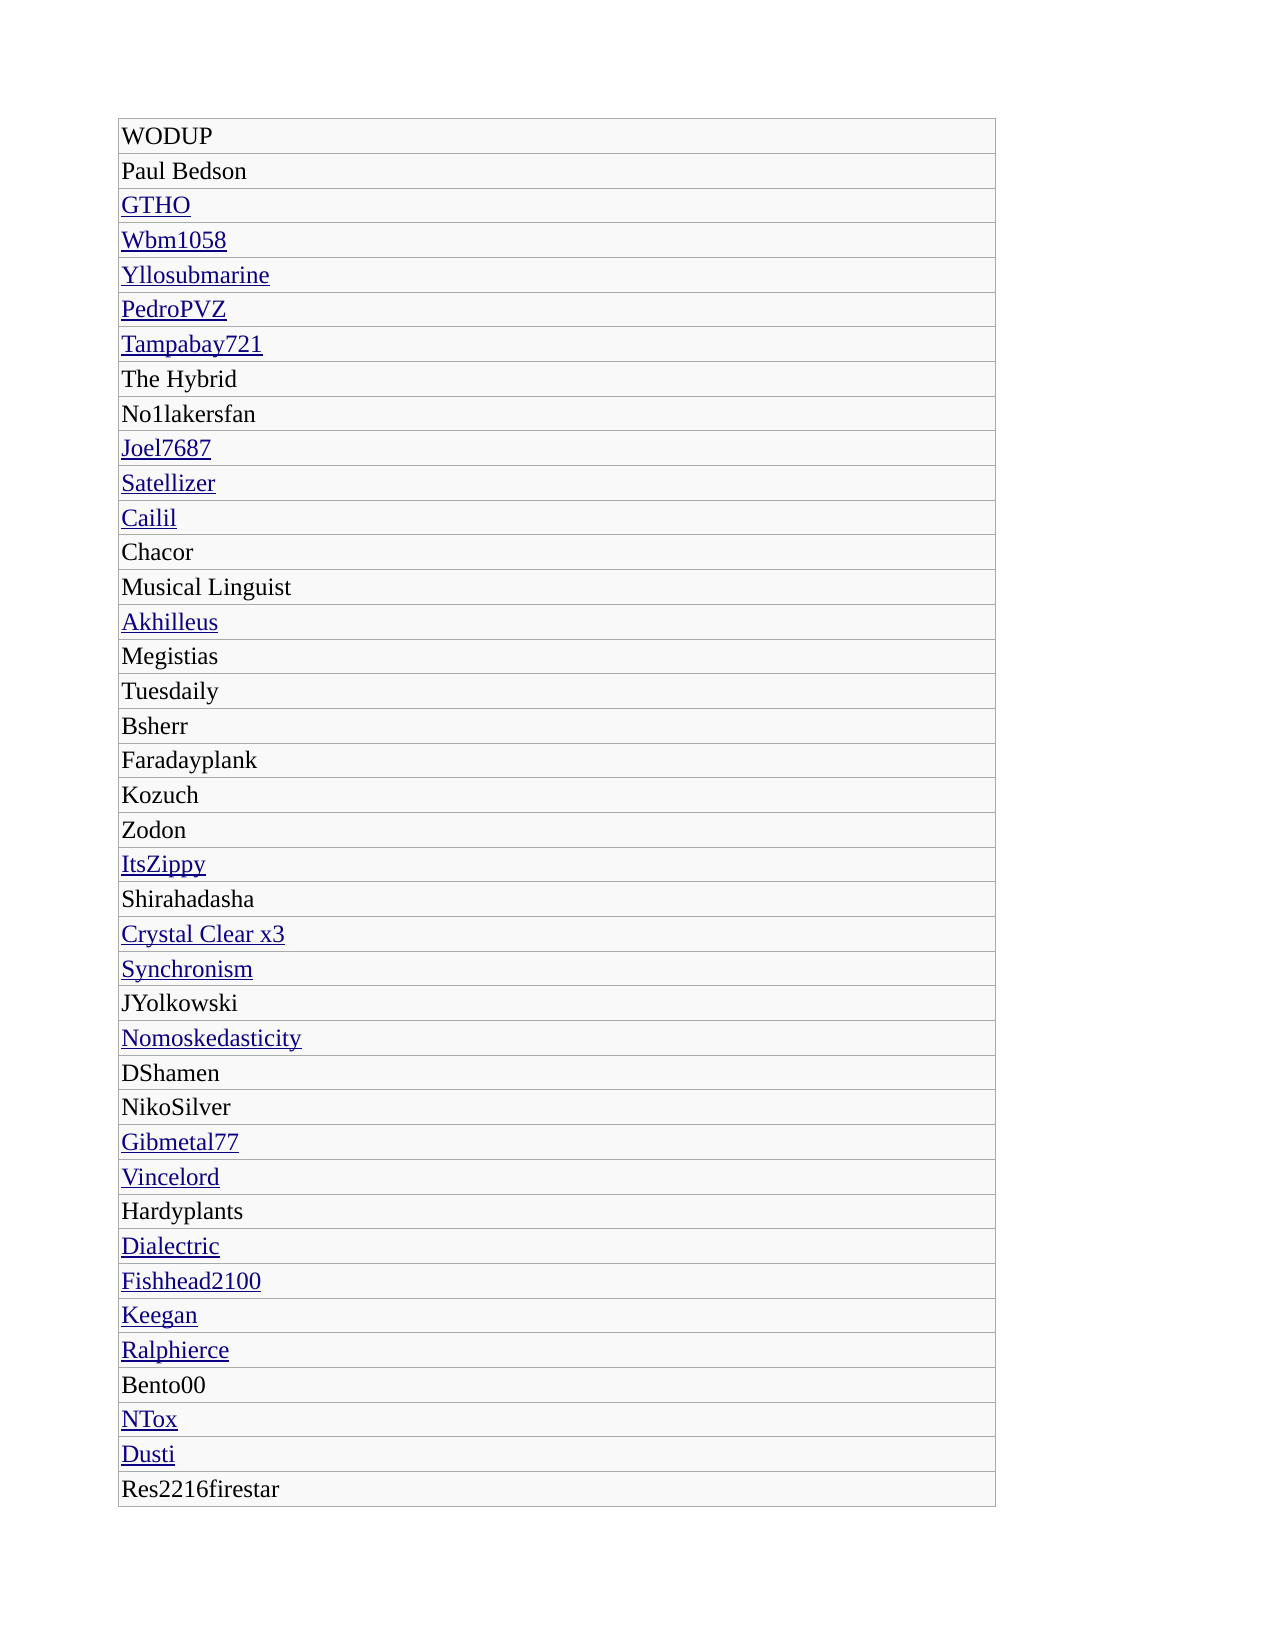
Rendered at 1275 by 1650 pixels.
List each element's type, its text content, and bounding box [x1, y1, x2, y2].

table_cell Akhilleus [119, 605, 995, 638]
table_cell Kozuch [119, 778, 995, 812]
table_cell Dusti [119, 1437, 995, 1471]
table_cell Zodon [119, 813, 995, 847]
table_cell Tampabay721 [119, 327, 995, 361]
table_cell Res2216firestar [119, 1472, 995, 1506]
table_cell Satellizer [119, 466, 995, 500]
table_cell Ralphierce [119, 1333, 995, 1367]
table_cell NikoSilver [119, 1090, 995, 1124]
table_cell PedroPVZ [119, 293, 995, 326]
table_cell JYolkowski [119, 986, 995, 1020]
table_cell Joel7687 [119, 431, 995, 465]
table_cell Shirahadasha [119, 882, 995, 916]
table_cell Bsherr [119, 709, 995, 742]
table_cell Wbm1058 [119, 223, 995, 257]
table_cell No1lakersfan [119, 397, 995, 430]
table_cell NTox [119, 1403, 995, 1436]
table_cell Yllosubmarine [119, 258, 995, 292]
table_cell Faradayplank [119, 744, 995, 777]
table_cell Musical Linguist [119, 570, 995, 604]
table_cell GTHO [119, 189, 995, 222]
table_cell Paul Bedson [119, 154, 995, 187]
table_cell Megistias [119, 640, 995, 673]
table_cell ItsZippy [119, 848, 995, 881]
table_cell Bento00 [119, 1368, 995, 1402]
table_cell Nomoskedasticity [119, 1021, 995, 1055]
table_cell The Hybrid [119, 362, 995, 396]
table_cell Hardyplants [119, 1195, 995, 1228]
table_cell Tuesdaily [119, 674, 995, 708]
table_cell Fishhead2100 [119, 1264, 995, 1297]
table_cell Cailil [119, 501, 995, 534]
table_cell WODUP [119, 119, 995, 153]
table_cell Vincelord [119, 1160, 995, 1193]
table_cell Synchronism [119, 952, 995, 985]
table_cell Keegan [119, 1299, 995, 1332]
table_cell DShamen [119, 1056, 995, 1089]
table_cell Crystal Clear x3 [119, 917, 995, 951]
table_cell Dialectric [119, 1229, 995, 1263]
table_cell Chacor [119, 535, 995, 569]
table_cell Gibmetal77 [119, 1125, 995, 1159]
